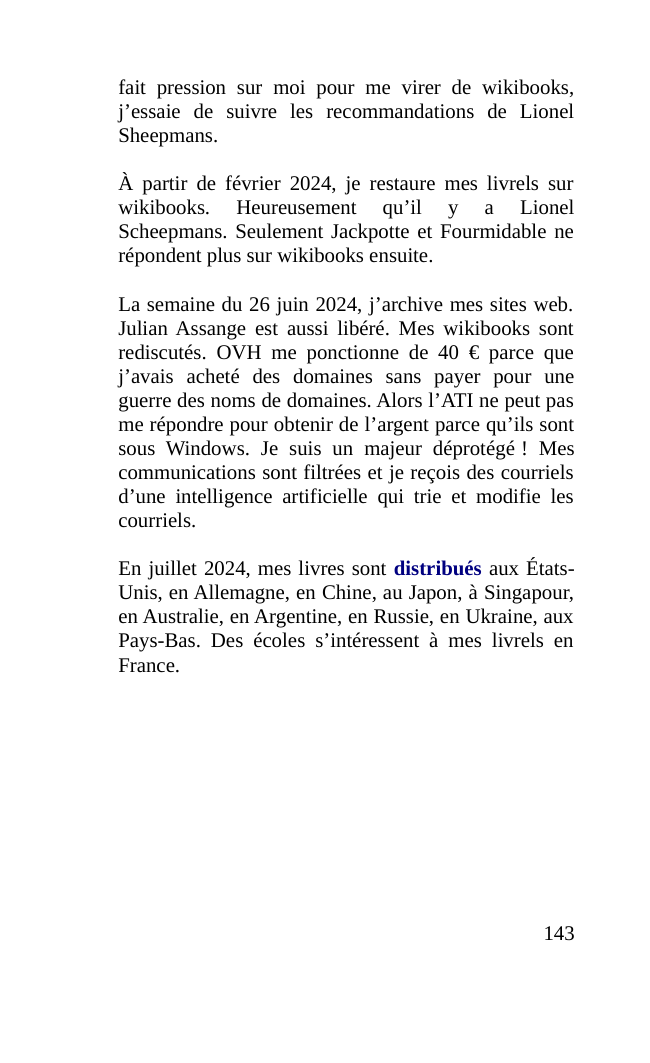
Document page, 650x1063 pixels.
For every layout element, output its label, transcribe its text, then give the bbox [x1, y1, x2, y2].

text fait pression sur moi pour me virer de wikibooks, j’essaie de suivre les recommandations de Lionel Sheepmans. [118, 75, 574, 147]
text À partir de février 2024, je restaure mes livrels sur wikibooks. Heureusement qu’il y a Lionel Scheepmans. Seulement Jackpotte et Fourmidable ne répondent plus sur wikibooks ensuite. [118, 171, 574, 267]
text La semaine du 26 juin 2024, j’archive mes sites web. Julian Assange est aussi libéré. Mes wikibooks sont rediscutés. OVH me ponctionne de 40 € parce que j’avais acheté des domaines sans payer pour une guerre des noms de domaines. Alors l’ATI ne peut pas me répondre pour obtenir de l’argent parce qu’ils sont sous Windows. Je suis un majeur déprotégé ! Mes communications sont filtrées et je reçois des courriels d’une intelligence artificielle qui trie et modifie les courriels. [118, 292, 574, 532]
text En juillet 2024, mes livres sont distribués aux États-Unis, en Allemagne, en Chine, au Japon, à Singapour, en Australie, en Argentine, en Russie, en Ukraine, aux Pays-Bas. Des écoles s’intéressent à mes livrels en France. [118, 556, 574, 677]
